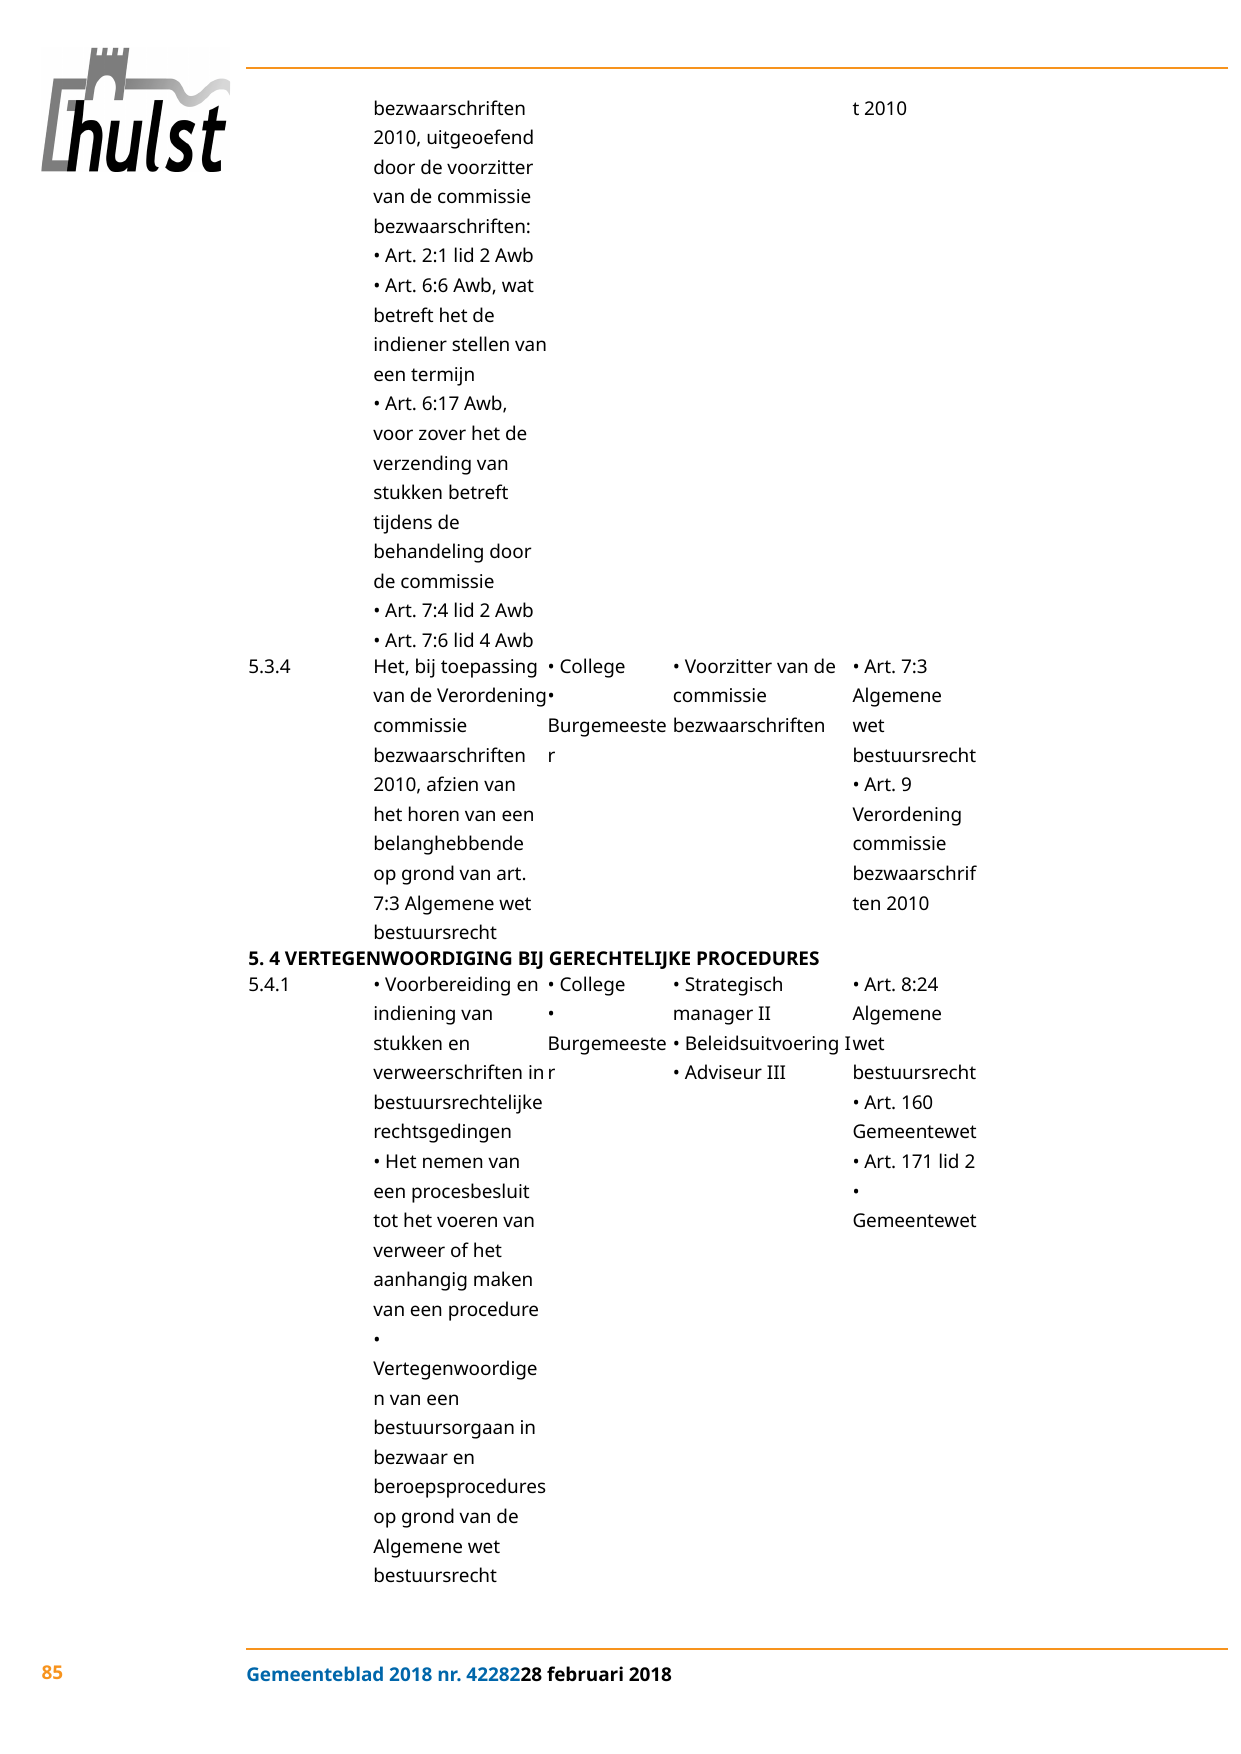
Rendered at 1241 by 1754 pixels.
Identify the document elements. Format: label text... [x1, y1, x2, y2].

table_cell [548, 95, 673, 653]
picture [41, 47, 231, 172]
table_cell [978, 653, 1152, 945]
table_cell • Voorbereiding en indiening van stukken en verweerschriften in bestuursrechtelijke rechtsgedingen • Het nemen van een procesbesluit tot het voeren van verweer of het aanhangig maken van een procedure • Vertegenwoordigen van een bestuursorgaan in bezwaar en beroepsprocedures op grond van de Algemene wet bestuursrecht [373, 971, 547, 1588]
table_cell • College • Burgemeester [548, 653, 673, 945]
table_cell Het, bij toepassing van de Verordening commissie bezwaarschriften 2010, afzien van het horen van een belanghebbende op grond van art. 7:3 Algemene wet bestuursrecht [373, 653, 547, 945]
table_cell • Art. 7:3 Algemene wet bestuursrecht • Art. 9 Verordening commissie bezwaarschriften 2010 [852, 653, 977, 945]
table_cell 5.4.1 [248, 971, 373, 1588]
table_cell • Voorzitter van de commissie bezwaarschriften [673, 653, 852, 945]
table_cell • College • Burgemeester [548, 971, 673, 1588]
table_cell t 2010 [852, 95, 977, 653]
table_cell 5. 4 VERTEGENWOORDIGING BIJ GERECHTELIJKE PROCEDURES [248, 945, 1152, 971]
table_cell [248, 95, 373, 653]
table_cell [978, 971, 1152, 1588]
table_cell • Strategisch manager II • Beleidsuitvoering I • Adviseur III [673, 971, 852, 1588]
table_cell [978, 95, 1152, 653]
table_cell • Art. 8:24 Algemene wet bestuursrecht • Art. 160 Gemeentewet • Art. 171 lid 2 • Gemeentewet [852, 971, 977, 1588]
table_cell bezwaarschriften 2010, uitgeoefend door de voorzitter van de commissie bezwaarschriften: • Art. 2:1 lid 2 Awb • Art. 6:6 Awb, wat betreft het de indiener stellen van een termijn • Art. 6:17 Awb, voor zover het de verzending van stukken betreft tijdens de behandeling door de commissie • Art. 7:4 lid 2 Awb • Art. 7:6 lid 4 Awb [373, 95, 547, 653]
table_cell [673, 95, 852, 653]
table_cell 5.3.4 [248, 653, 373, 945]
